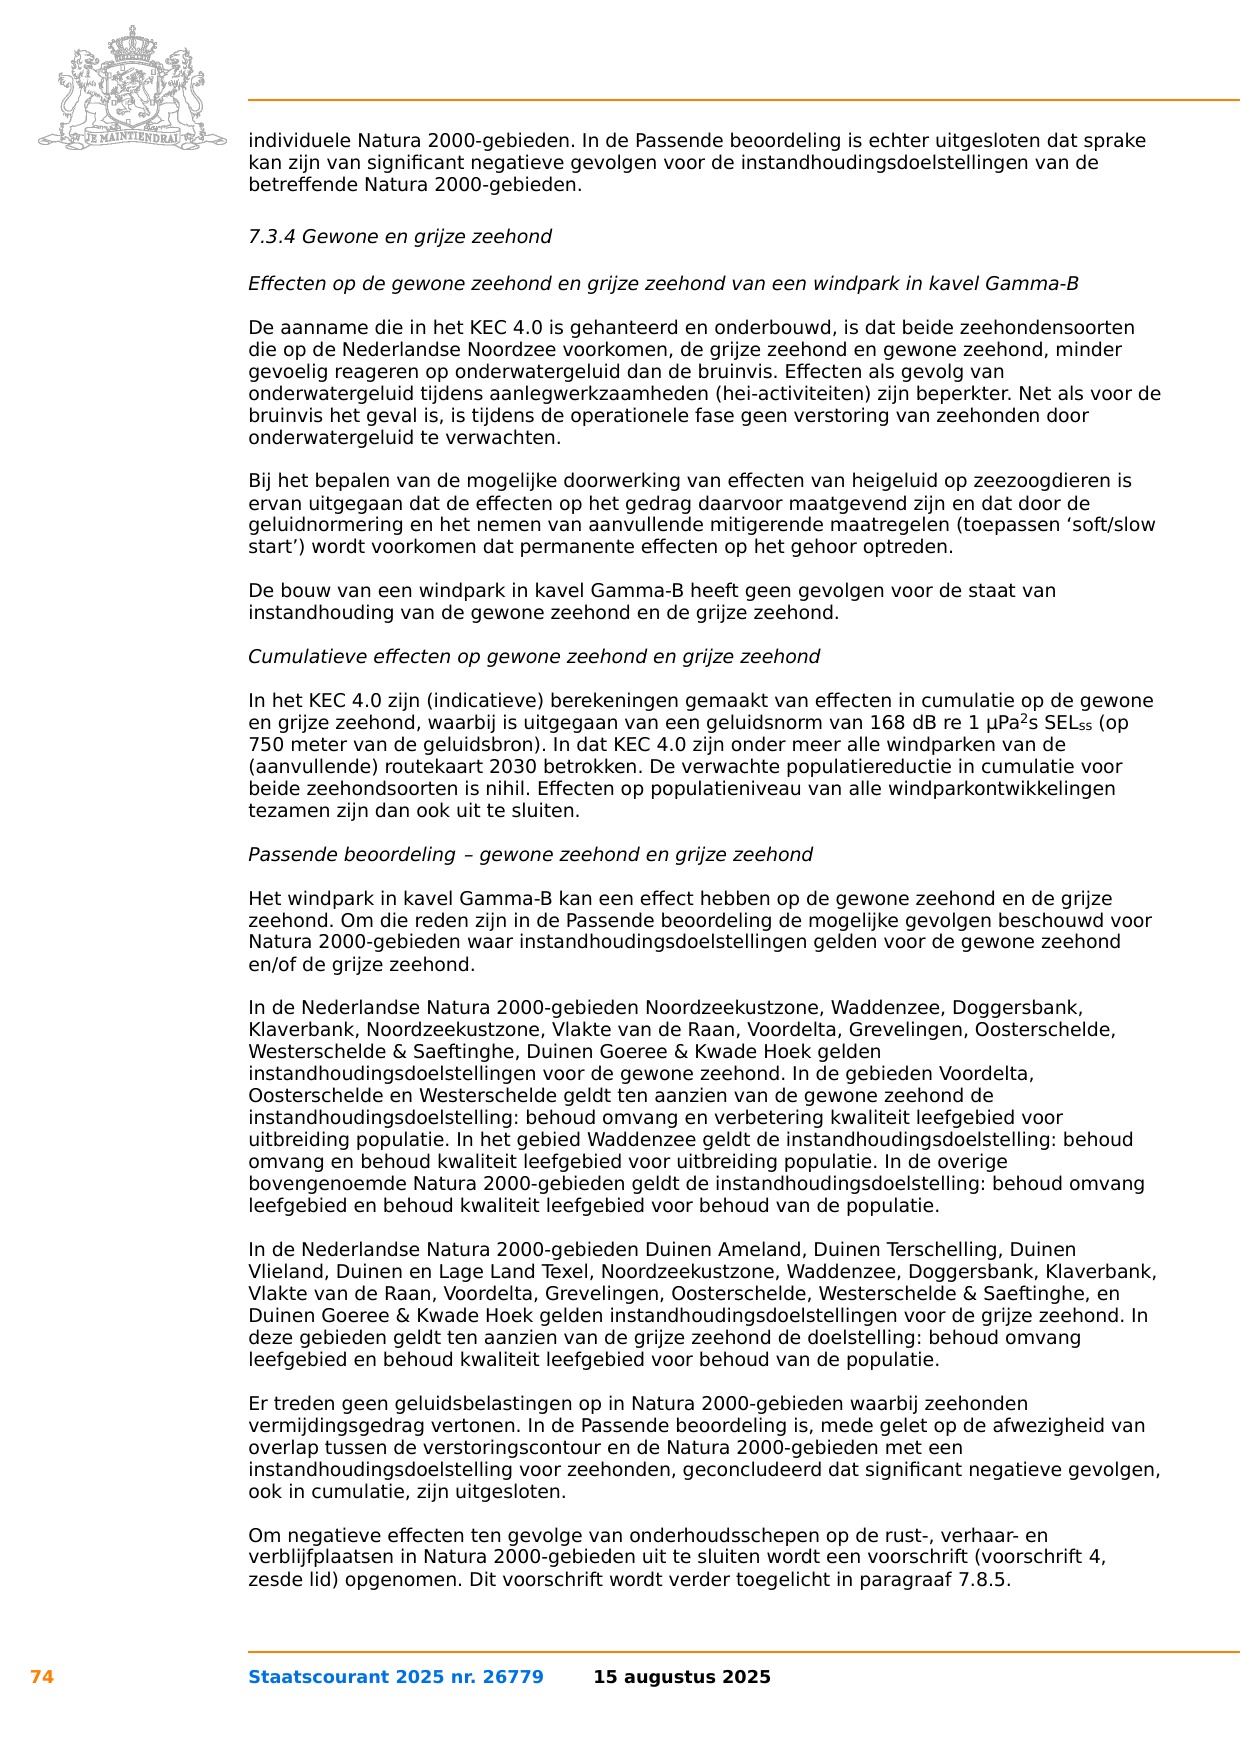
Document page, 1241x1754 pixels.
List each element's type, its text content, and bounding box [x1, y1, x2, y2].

text Om negatieve effecten ten gevolge van onderhoudsschepen op de rust-, verhaar- en verblijfplaatsen in Natura 2000-gebieden uit te sluiten wordt een voorschrift (voorschrift 4, zesde lid) opgenomen. Dit voorschrift wordt verder toegelicht in paragraaf 7.8.5. [248, 1524, 1163, 1590]
text Er treden geen geluidsbelastingen op in Natura 2000-gebieden waarbij zeehonden vermijdingsgedrag vertonen. In de Passende beoordeling is, mede gelet op de afwezigheid van overlap tussen de verstoringscontour en de Natura 2000-gebieden met een instandhoudingsdoelstelling voor zeehonden, geconcludeerd dat significant negatieve gevolgen, ook in cumulatie, zijn uitgesloten. [248, 1393, 1163, 1503]
picture [38, 25, 227, 150]
text Bij het bepalen van de mogelijke doorwerking van effecten van heigeluid op zeezoogdieren is ervan uitgegaan dat de effecten op het gedrag daarvoor maatgevend zijn en dat door de geluidnormering en het nemen van aanvullende mitigerende maatregelen (toepassen ‘soft/slow start’) wordt voorkomen dat permanente effecten op het gehoor optreden. [248, 470, 1163, 558]
subtitle Cumulatieve effecten op gewone zeehond en grijze zeehond [248, 646, 1163, 668]
text individuele Natura 2000-gebieden. In de Passende beoordeling is echter uitgesloten dat sprake kan zijn van significant negatieve gevolgen voor de instandhoudingsdoelstellingen van de betreffende Natura 2000-gebieden. [248, 130, 1163, 196]
text De aanname die in het KEC 4.0 is gehanteerd en onderbouwd, is dat beide zeehondensoorten die op de Nederlandse Noordzee voorkomen, de grijze zeehond en gewone zeehond, minder gevoelig reageren op onderwatergeluid dan de bruinvis. Effecten als gevolg van onderwatergeluid tijdens aanlegwerkzaamheden (hei-activiteiten) zijn beperkter. Net als voor de bruinvis het geval is, is tijdens de operationele fase geen verstoring van zeehonden door onderwatergeluid te verwachten. [248, 317, 1163, 448]
text In de Nederlandse Natura 2000-gebieden Duinen Ameland, Duinen Terschelling, Duinen Vlieland, Duinen en Lage Land Texel, Noordzeekustzone, Waddenzee, Doggersbank, Klaverbank, Vlakte van de Raan, Voordelta, Grevelingen, Oosterschelde, Westerschelde & Saeftinghe, en Duinen Goeree & Kwade Hoek gelden instandhoudingsdoelstellingen voor de grijze zeehond. In deze gebieden geldt ten aanzien van de grijze zeehond de doelstelling: behoud omvang leefgebied en behoud kwaliteit leefgebied voor behoud van de populatie. [248, 1239, 1163, 1371]
text De bouw van een windpark in kavel Gamma-B heeft geen gevolgen voor de staat van instandhouding van de gewone zeehond en de grijze zeehond. [248, 580, 1163, 624]
subtitle Passende beoordeling – gewone zeehond en grijze zeehond [248, 844, 1163, 866]
text Het windpark in kavel Gamma-B kan een effect hebben op de gewone zeehond en de grijze zeehond. Om die reden zijn in de Passende beoordeling de mogelijke gevolgen beschouwd voor Natura 2000-gebieden waar instandhoudingsdoelstellingen gelden voor de gewone zeehond en/of de grijze zeehond. [248, 887, 1163, 975]
text In de Nederlandse Natura 2000-gebieden Noordzeekustzone, Waddenzee, Doggersbank, Klaverbank, Noordzeekustzone, Vlakte van de Raan, Voordelta, Grevelingen, Oosterschelde, Westerschelde & Saeftinghe, Duinen Goeree & Kwade Hoek gelden instandhoudingsdoelstellingen voor de gewone zeehond. In de gebieden Voordelta, Oosterschelde en Westerschelde geldt ten aanzien van de gewone zeehond de instandhoudingsdoelstelling: behoud omvang en verbetering kwaliteit leefgebied voor uitbreiding populatie. In het gebied Waddenzee geldt de instandhoudingsdoelstelling: behoud omvang en behoud kwaliteit leefgebied voor uitbreiding populatie. In de overige bovengenoemde Natura 2000-gebieden geldt de instandhoudingsdoelstelling: behoud omvang leefgebied en behoud kwaliteit leefgebied voor behoud van de populatie. [248, 997, 1163, 1217]
subtitle Effecten op de gewone zeehond en grijze zeehond van een windpark in kavel Gamma-B [248, 273, 1163, 295]
subtitle 7.3.4 Gewone en grijze zeehond [248, 226, 1163, 248]
text In het KEC 4.0 zijn (indicatieve) berekeningen gemaakt van effecten in cumulatie op de gewone en grijze zeehond, waarbij is uitgegaan van een geluidsnorm van 168 dB re 1 μPa2s SELss (op 750 meter van de geluidsbron). In dat KEC 4.0 zijn onder meer alle windparken van de (aanvullende) routekaart 2030 betrokken. De verwachte populatiereductie in cumulatie voor beide zeehondsoorten is nihil. Effecten op populatieniveau van alle windparkontwikkelingen tezamen zijn dan ook uit te sluiten. [248, 690, 1163, 822]
